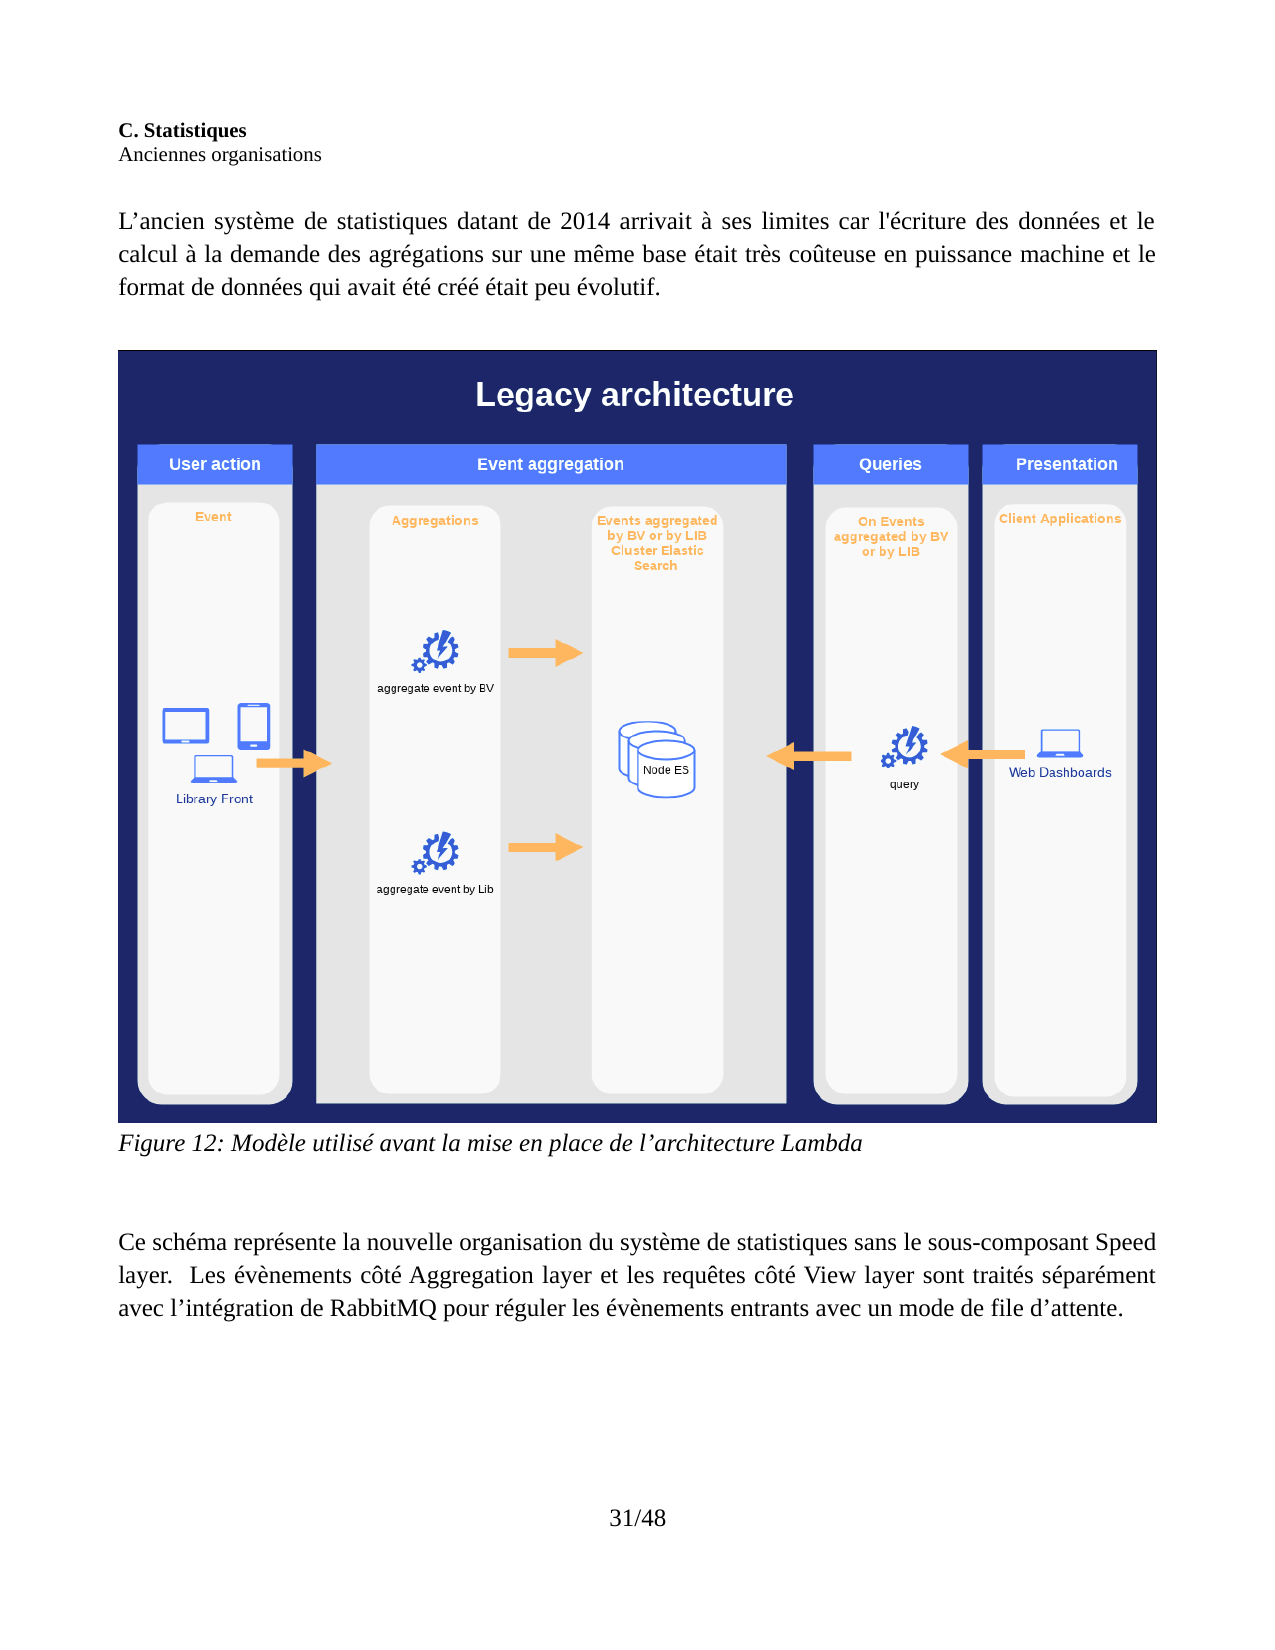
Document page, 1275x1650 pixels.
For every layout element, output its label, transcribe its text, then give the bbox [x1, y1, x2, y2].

picture [118, 350, 1157, 1123]
text Figure 12: Modèle utilisé avant la mise en place de l’architecture Lambda [118, 1123, 1157, 1157]
subtitle C. Statistiques Anciennes organisations [118, 118, 1157, 166]
text Ce schéma représente la nouvelle organisation du système de statistiques sans le sous-composant Speed layer. Les évènements côté Aggregation layer et les requêtes côté View layer sont traités séparément avec l’intégration de RabbitMQ pour réguler les évènements entrants avec un mode de file d’attente. [118, 1227, 1157, 1322]
text L’ancien système de statistiques datant de 2014 arrivait à ses limites car l'écriture des données et le calcul à la demande des agrégations sur une même base était très coûteuse en puissance machine et le format de données qui avait été créé était peu évolutif. [118, 206, 1157, 301]
